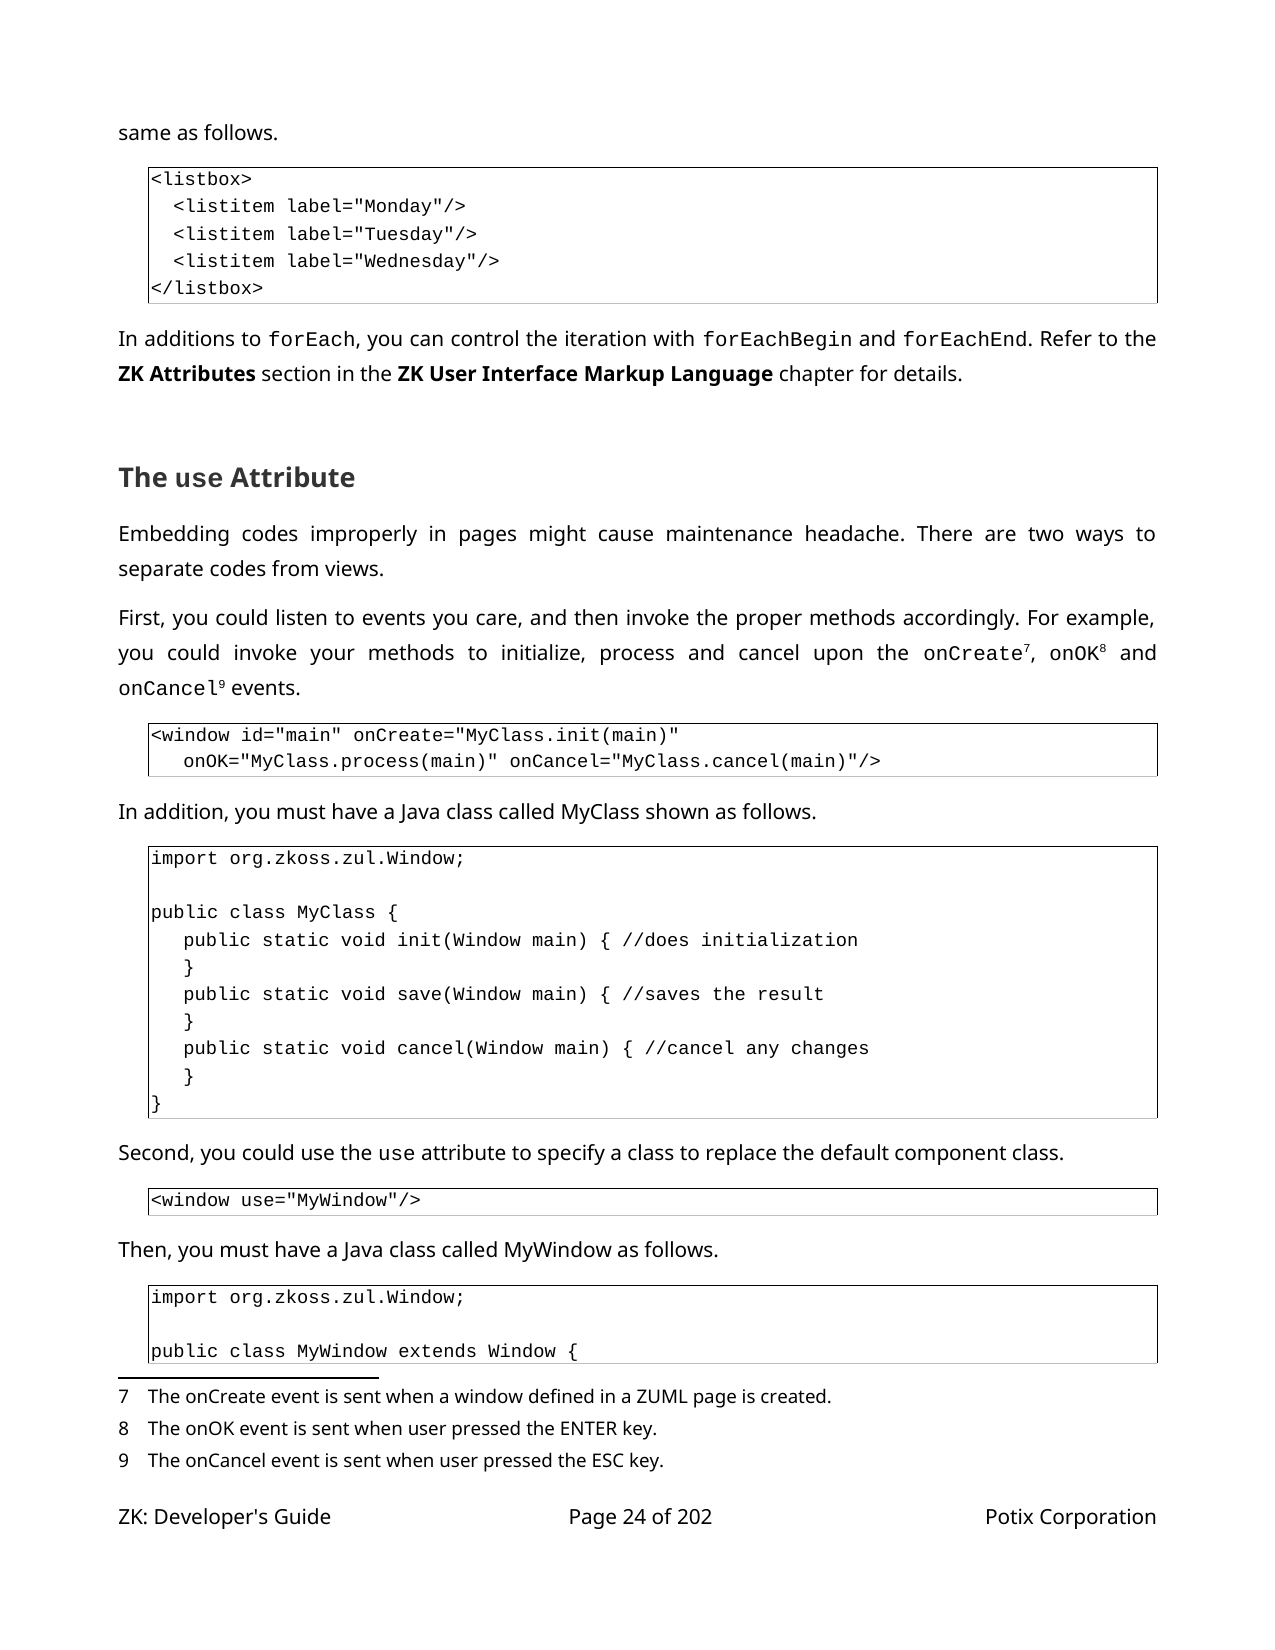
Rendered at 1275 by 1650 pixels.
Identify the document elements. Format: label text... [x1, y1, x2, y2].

text <window id="main" onCreate="MyClass.init(main)" onOK="MyClass.process(main)" onCancel="MyClass.cancel(main)"/> [149, 724, 1157, 776]
text public class MyWindow extends Window { [149, 1339, 1157, 1363]
text public static void init(Window main) { //does initialization [149, 927, 1157, 952]
text The onCreate event is sent when a window defined in a ZUML page is created. [118, 1384, 1157, 1409]
text In additions to forEach, you can control the iteration with forEachBegin and forEachEnd. Refer to the ZK Attributes section in the ZK User Interface Markup Language chapter for details. [118, 324, 1157, 387]
text First, you could listen to events you care, and then invoke the proper methods accordingly. For example, you could invoke your methods to initialize, process and cancel upon the onCreate, onOK and onCancel events. [118, 603, 1157, 702]
text In addition, you must have a Java class called MyClass shown as follows. [118, 797, 1157, 825]
text } [149, 1091, 1157, 1118]
text public static void cancel(Window main) { //cancel any changes [149, 1036, 1157, 1061]
text The onCancel event is sent when user pressed the ESC key. [118, 1447, 1157, 1473]
text public static void save(Window main) { //saves the result [149, 982, 1157, 1006]
text import org.zkoss.zul.Window; [149, 847, 1157, 870]
text The onOK event is sent when user pressed the ENTER key. [118, 1416, 1157, 1441]
subtitle The use Attribute [118, 458, 1157, 495]
text Then, you must have a Java class called MyWindow as follows. [118, 1236, 1157, 1264]
text <listitem label="Tuesday"/> [149, 221, 1157, 246]
text </listbox> [149, 276, 1157, 303]
text Second, you could use the use attribute to specify a class to replace the default component class. [118, 1138, 1157, 1167]
text } [149, 1063, 1157, 1088]
text } [149, 955, 1157, 979]
text <window use="MyWindow"/> [149, 1189, 1157, 1215]
text Embedding codes improperly in pages might cause maintenance headache. There are two ways to separate codes from views. [118, 519, 1157, 582]
text <listitem label="Wednesday"/> [149, 248, 1157, 273]
text same as follows. [118, 118, 1157, 146]
text } [149, 1009, 1157, 1033]
text public class MyClass { [149, 900, 1157, 924]
text import org.zkoss.zul.Window; [149, 1286, 1157, 1309]
text <listitem label="Monday"/> [149, 194, 1157, 218]
text <listbox> [149, 168, 1157, 191]
